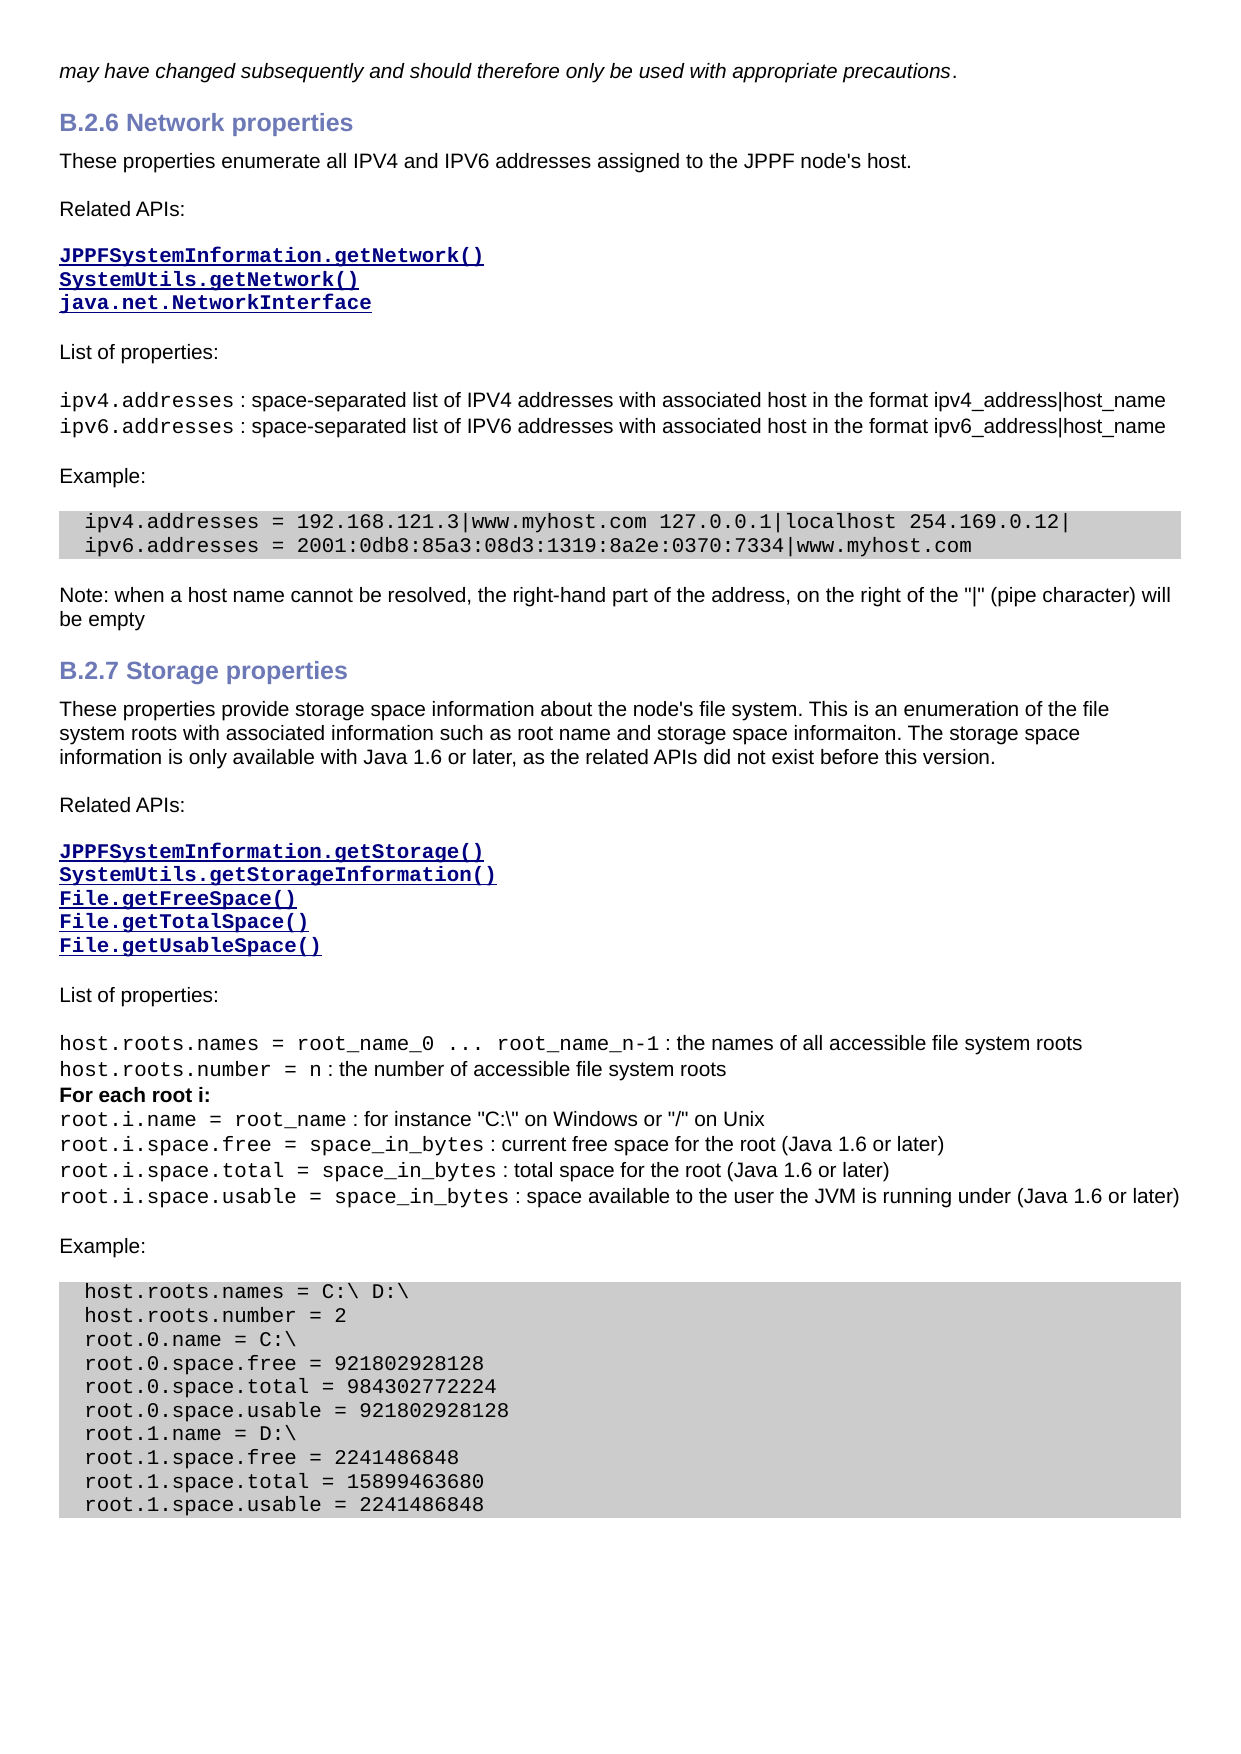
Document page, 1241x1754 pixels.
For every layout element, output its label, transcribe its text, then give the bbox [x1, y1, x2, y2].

text For each root i: [59, 1082, 1181, 1106]
text java.net.NetworkInterface [59, 292, 1181, 316]
text host.roots.number = n : the number of accessible file system roots [59, 1057, 1181, 1082]
subtitle Storage properties [59, 656, 1181, 684]
text root.0.space.usable = 921802928128 [59, 1400, 1181, 1423]
text root.1.name = D:\ [59, 1423, 1181, 1447]
text Example: [59, 463, 1181, 487]
text root.i.space.usable = space_in_bytes : space available to the user the JVM is running under (Java 1.6 or later) [59, 1184, 1181, 1210]
text File.getFreeSpace() [59, 888, 1181, 912]
text root.i.space.free = space_in_bytes : current free space for the root (Java 1.6 or later) [59, 1132, 1181, 1158]
text ipv4.addresses = 192.168.121.3|www.myhost.com 127.0.0.1|localhost 254.169.0.12| [59, 511, 1181, 535]
text File.getTotalSpace() [59, 912, 1181, 935]
text Example: [59, 1234, 1181, 1258]
text List of properties: [59, 983, 1181, 1007]
text root.1.space.free = 2241486848 [59, 1447, 1181, 1471]
text root.i.space.total = space_in_bytes : total space for the root (Java 1.6 or later) [59, 1158, 1181, 1184]
text host.roots.number = 2 [59, 1305, 1181, 1329]
text Related APIs: [59, 793, 1181, 817]
text Related APIs: [59, 197, 1181, 221]
text SystemUtils.getStorageInformation() [59, 864, 1181, 888]
text root.1.space.usable = 2241486848 [59, 1494, 1181, 1518]
text JPPFSystemInformation.getNetwork() [59, 245, 1181, 269]
text root.i.name = root_name : for instance "C:\" on Windows or "/" on Unix [59, 1106, 1181, 1132]
text These properties provide storage space information about the node's file system. This is an enumeration of the file system roots with associated information such as root name and storage space informaiton. The storage space information is only available with Java 1.6 or later, as the related APIs did not exist before this version. [59, 697, 1181, 769]
text ipv6.addresses : space-separated list of IPV6 addresses with associated host in the format ipv6_address|host_name [59, 414, 1181, 439]
text root.1.space.total = 15899463680 [59, 1471, 1181, 1494]
text root.0.space.free = 921802928128 [59, 1352, 1181, 1376]
text File.getUsableSpace() [59, 935, 1181, 959]
text may have changed subsequently and should therefore only be used with appropriate precautions. [59, 59, 1181, 83]
text Note: when a host name cannot be resolved, the right-hand part of the address, on the right of the "|" (pipe character) will be empty [59, 583, 1181, 631]
text host.roots.names = root_name_0 ... root_name_n-1 : the names of all accessible file system roots [59, 1031, 1181, 1057]
text root.0.space.total = 984302772224 [59, 1376, 1181, 1400]
text ipv6.addresses = 2001:0db8:85a3:08d3:1319:8a2e:0370:7334|www.myhost.com [59, 535, 1181, 559]
subtitle Network properties [59, 108, 1181, 137]
text host.roots.names = C:\ D:\ [59, 1282, 1181, 1305]
text SystemUtils.getNetwork() [59, 269, 1181, 292]
text JPPFSystemInformation.getStorage() [59, 841, 1181, 864]
text List of properties: [59, 340, 1181, 364]
text ipv4.addresses : space-separated list of IPV4 addresses with associated host in the format ipv4_address|host_name [59, 388, 1181, 414]
text root.0.name = C:\ [59, 1329, 1181, 1352]
text These properties enumerate all IPV4 and IPV6 addresses assigned to the JPPF node's host. [59, 149, 1181, 173]
